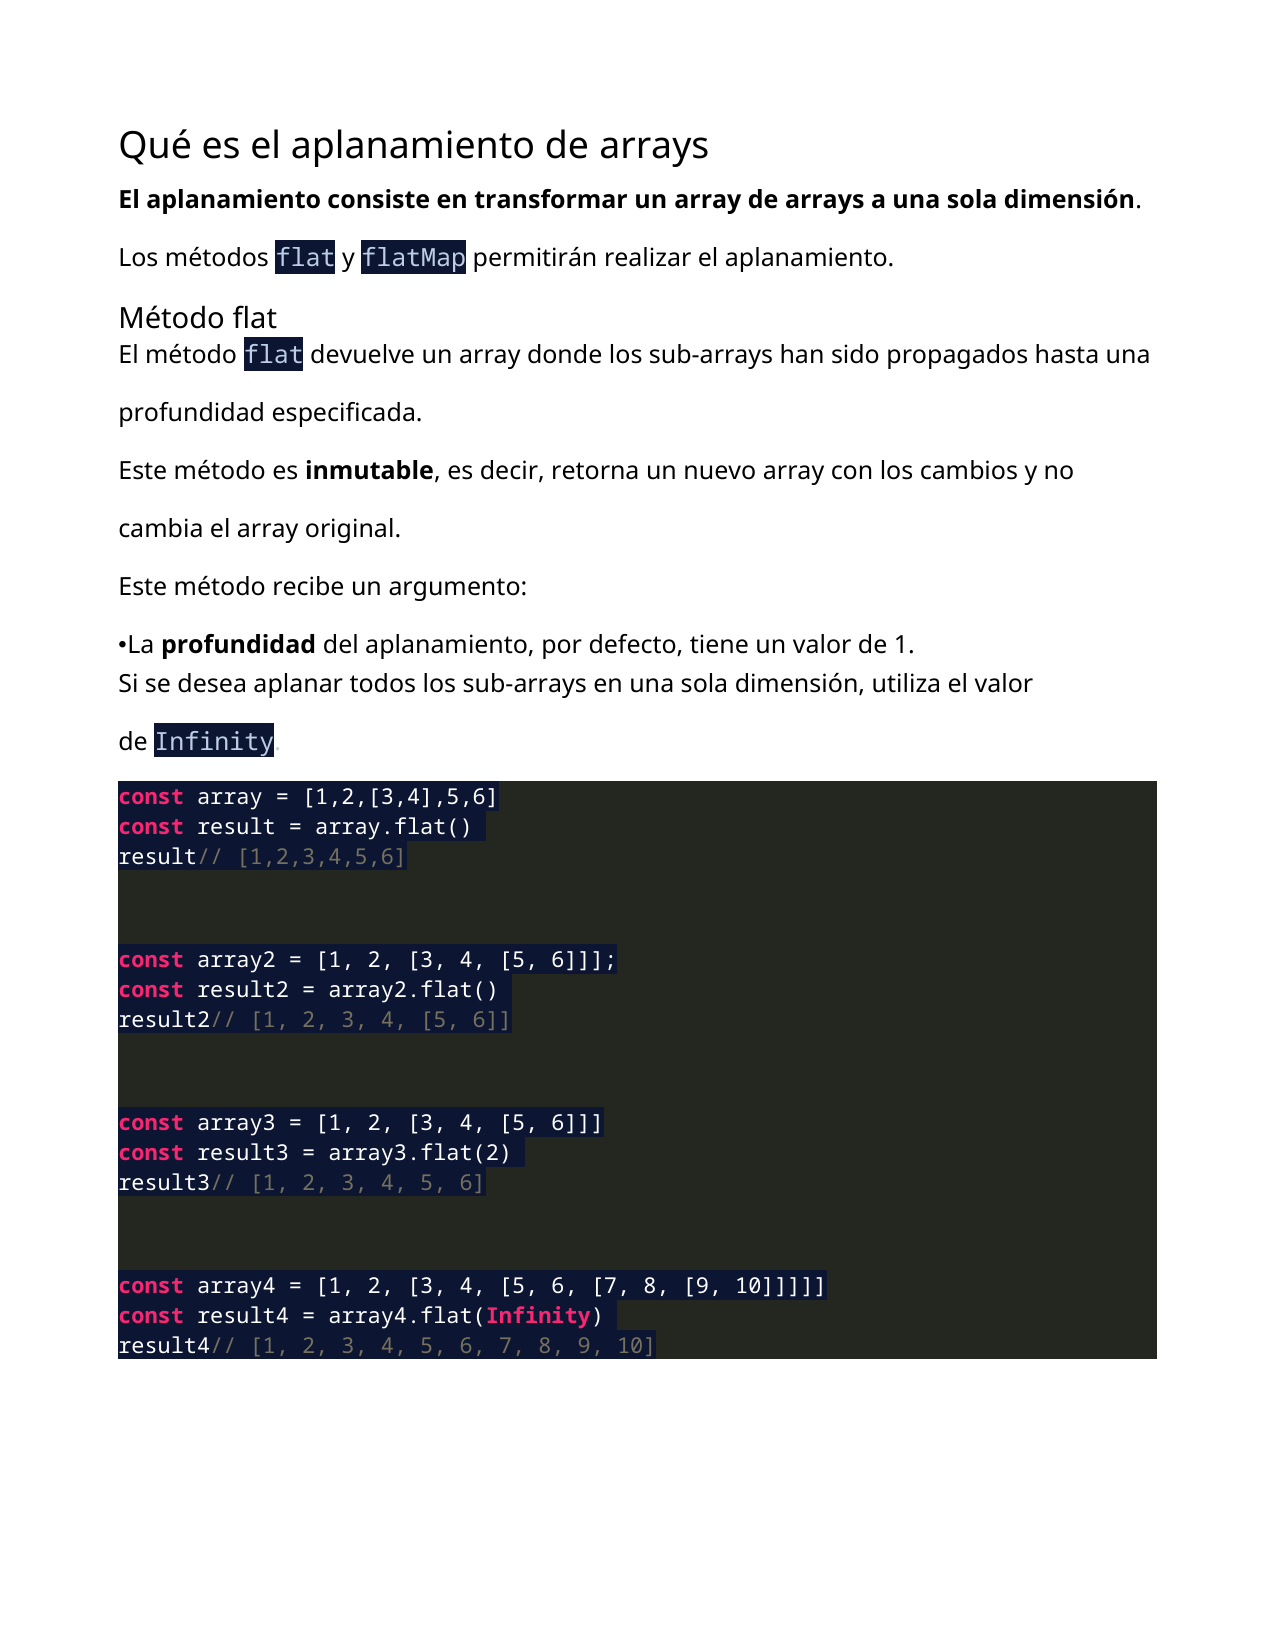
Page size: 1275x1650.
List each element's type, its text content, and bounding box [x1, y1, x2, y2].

text const result3 = array3.flat(2) [118, 1137, 1157, 1167]
text const array3 = [1, 2, [3, 4, [5, 6]]] [118, 1107, 1157, 1137]
text const result2 = array2.flat() [118, 974, 1157, 1004]
subtitle Método flat [118, 297, 1157, 337]
text const array = [1,2,[3,4],5,6] [118, 781, 1157, 811]
text result4// [1, 2, 3, 4, 5, 6, 7, 8, 9, 10] [118, 1330, 1157, 1359]
text const array2 = [1, 2, [3, 4, [5, 6]]]; [118, 944, 1157, 974]
text result3// [1, 2, 3, 4, 5, 6] [118, 1167, 1157, 1196]
text const array4 = [1, 2, [3, 4, [5, 6, [7, 8, [9, 10]]]]] [118, 1270, 1157, 1300]
text const result = array.flat() [118, 811, 1157, 841]
text El aplanamiento consiste en transformar un array de arrays a una sola dimensión. Los métodos flat y flatMap permitirán realizar el aplanamiento. [118, 182, 1157, 274]
text result2// [1, 2, 3, 4, [5, 6]] [118, 1004, 1157, 1033]
text const result4 = array4.flat(Infinity) [118, 1300, 1157, 1330]
subtitle Qué es el aplanamiento de arrays [118, 118, 1157, 169]
text Si se desea aplanar todos los sub-arrays en una sola dimensión, utiliza el valor de Infinity. [118, 665, 1157, 757]
text Este método recibe un argumento: [118, 568, 1157, 602]
text El método flat devuelve un array donde los sub-arrays han sido propagados hasta una profundidad especificada. [118, 337, 1157, 429]
text result// [1,2,3,4,5,6] [118, 841, 1157, 870]
list La profundidad del aplanamiento, por defecto, tiene un valor de 1. [118, 626, 1157, 660]
text Este método es inmutable, es decir, retorna un nuevo array con los cambios y no cambia el array original. [118, 453, 1157, 545]
